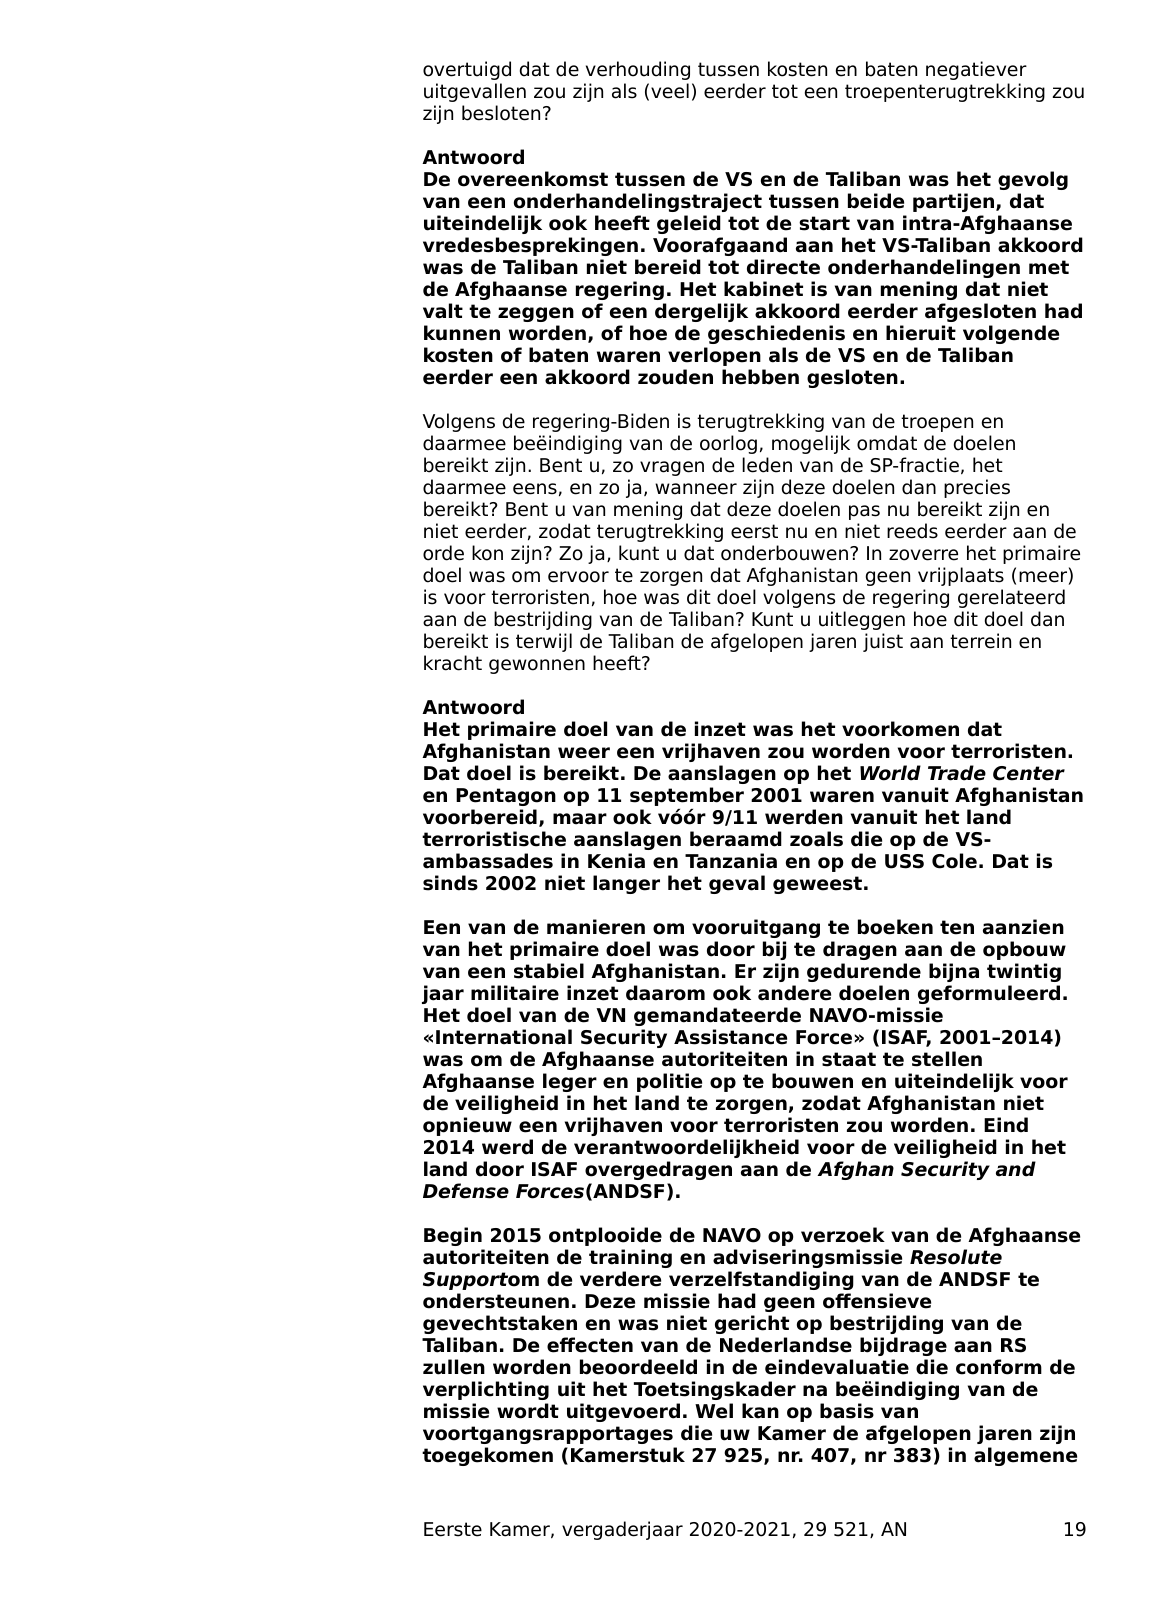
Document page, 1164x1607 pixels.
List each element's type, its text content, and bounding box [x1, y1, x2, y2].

text Antwoord [422, 147, 1087, 169]
text Een van de manieren om vooruitgang te boeken ten aanzien van het primaire doel was door bij te dragen aan de opbouw van een stabiel Afghanistan. Er zijn gedurende bijna twintig jaar militaire inzet daarom ook andere doelen geformuleerd. Het doel van de VN gemandateerde NAVO-missie «International Security Assistance Force» (ISAF, 2001–2014) was om de Afghaanse autoriteiten in staat te stellen Afghaanse leger en politie op te bouwen en uiteindelijk voor de veiligheid in het land te zorgen, zodat Afghanistan niet opnieuw een vrijhaven voor terroristen zou worden. Eind 2014 werd de verantwoordelijkheid voor de veiligheid in het land door ISAF overgedragen aan de Afghan Security and Defense Forces(ANDSF). [422, 917, 1087, 1203]
text Het primaire doel van de inzet was het voorkomen dat Afghanistan weer een vrijhaven zou worden voor terroristen. Dat doel is bereikt. De aanslagen op het World Trade Center en Pentagon op 11 september 2001 waren vanuit Afghanistan voorbereid, maar ook vóór 9/11 werden vanuit het land terroristische aanslagen beraamd zoals die op de VS-ambassades in Kenia en Tanzania en op de USS Cole. Dat is sinds 2002 niet langer het geval geweest. [422, 719, 1087, 895]
text overtuigd dat de verhouding tussen kosten en baten negatiever uitgevallen zou zijn als (veel) eerder tot een troepenterugtrekking zou zijn besloten? [422, 59, 1087, 125]
text Begin 2015 ontplooide de NAVO op verzoek van de Afghaanse autoriteiten de training en adviseringsmissie Resolute Supportom de verdere verzelfstandiging van de ANDSF te ondersteunen. Deze missie had geen offensieve gevechtstaken en was niet gericht op bestrijding van de Taliban. De effecten van de Nederlandse bijdrage aan RS zullen worden beoordeeld in de eindevaluatie die conform de verplichting uit het Toetsingskader na beëindiging van de missie wordt uitgevoerd. Wel kan op basis van voortgangsrapportages die uw Kamer de afgelopen jaren zijn toegekomen (Kamerstuk 27 925, nr. 407, nr 383) in algemene [422, 1225, 1087, 1467]
text De overeenkomst tussen de VS en de Taliban was het gevolg van een onderhandelingstraject tussen beide partijen, dat uiteindelijk ook heeft geleid tot de start van intra-Afghaanse vredesbesprekingen. Voorafgaand aan het VS-Taliban akkoord was de Taliban niet bereid tot directe onderhandelingen met de Afghaanse regering. Het kabinet is van mening dat niet valt te zeggen of een dergelijk akkoord eerder afgesloten had kunnen worden, of hoe de geschiedenis en hieruit volgende kosten of baten waren verlopen als de VS en de Taliban eerder een akkoord zouden hebben gesloten. [422, 169, 1087, 389]
text Volgens de regering-Biden is terugtrekking van de troepen en daarmee beëindiging van de oorlog, mogelijk omdat de doelen bereikt zijn. Bent u, zo vragen de leden van de SP-fractie, het daarmee eens, en zo ja, wanneer zijn deze doelen dan precies bereikt? Bent u van mening dat deze doelen pas nu bereikt zijn en niet eerder, zodat terugtrekking eerst nu en niet reeds eerder aan de orde kon zijn? Zo ja, kunt u dat onderbouwen? In zoverre het primaire doel was om ervoor te zorgen dat Afghanistan geen vrijplaats (meer) is voor terroristen, hoe was dit doel volgens de regering gerelateerd aan de bestrijding van de Taliban? Kunt u uitleggen hoe dit doel dan bereikt is terwijl de Taliban de afgelopen jaren juist aan terrein en kracht gewonnen heeft? [422, 411, 1087, 675]
text Antwoord [422, 697, 1087, 719]
